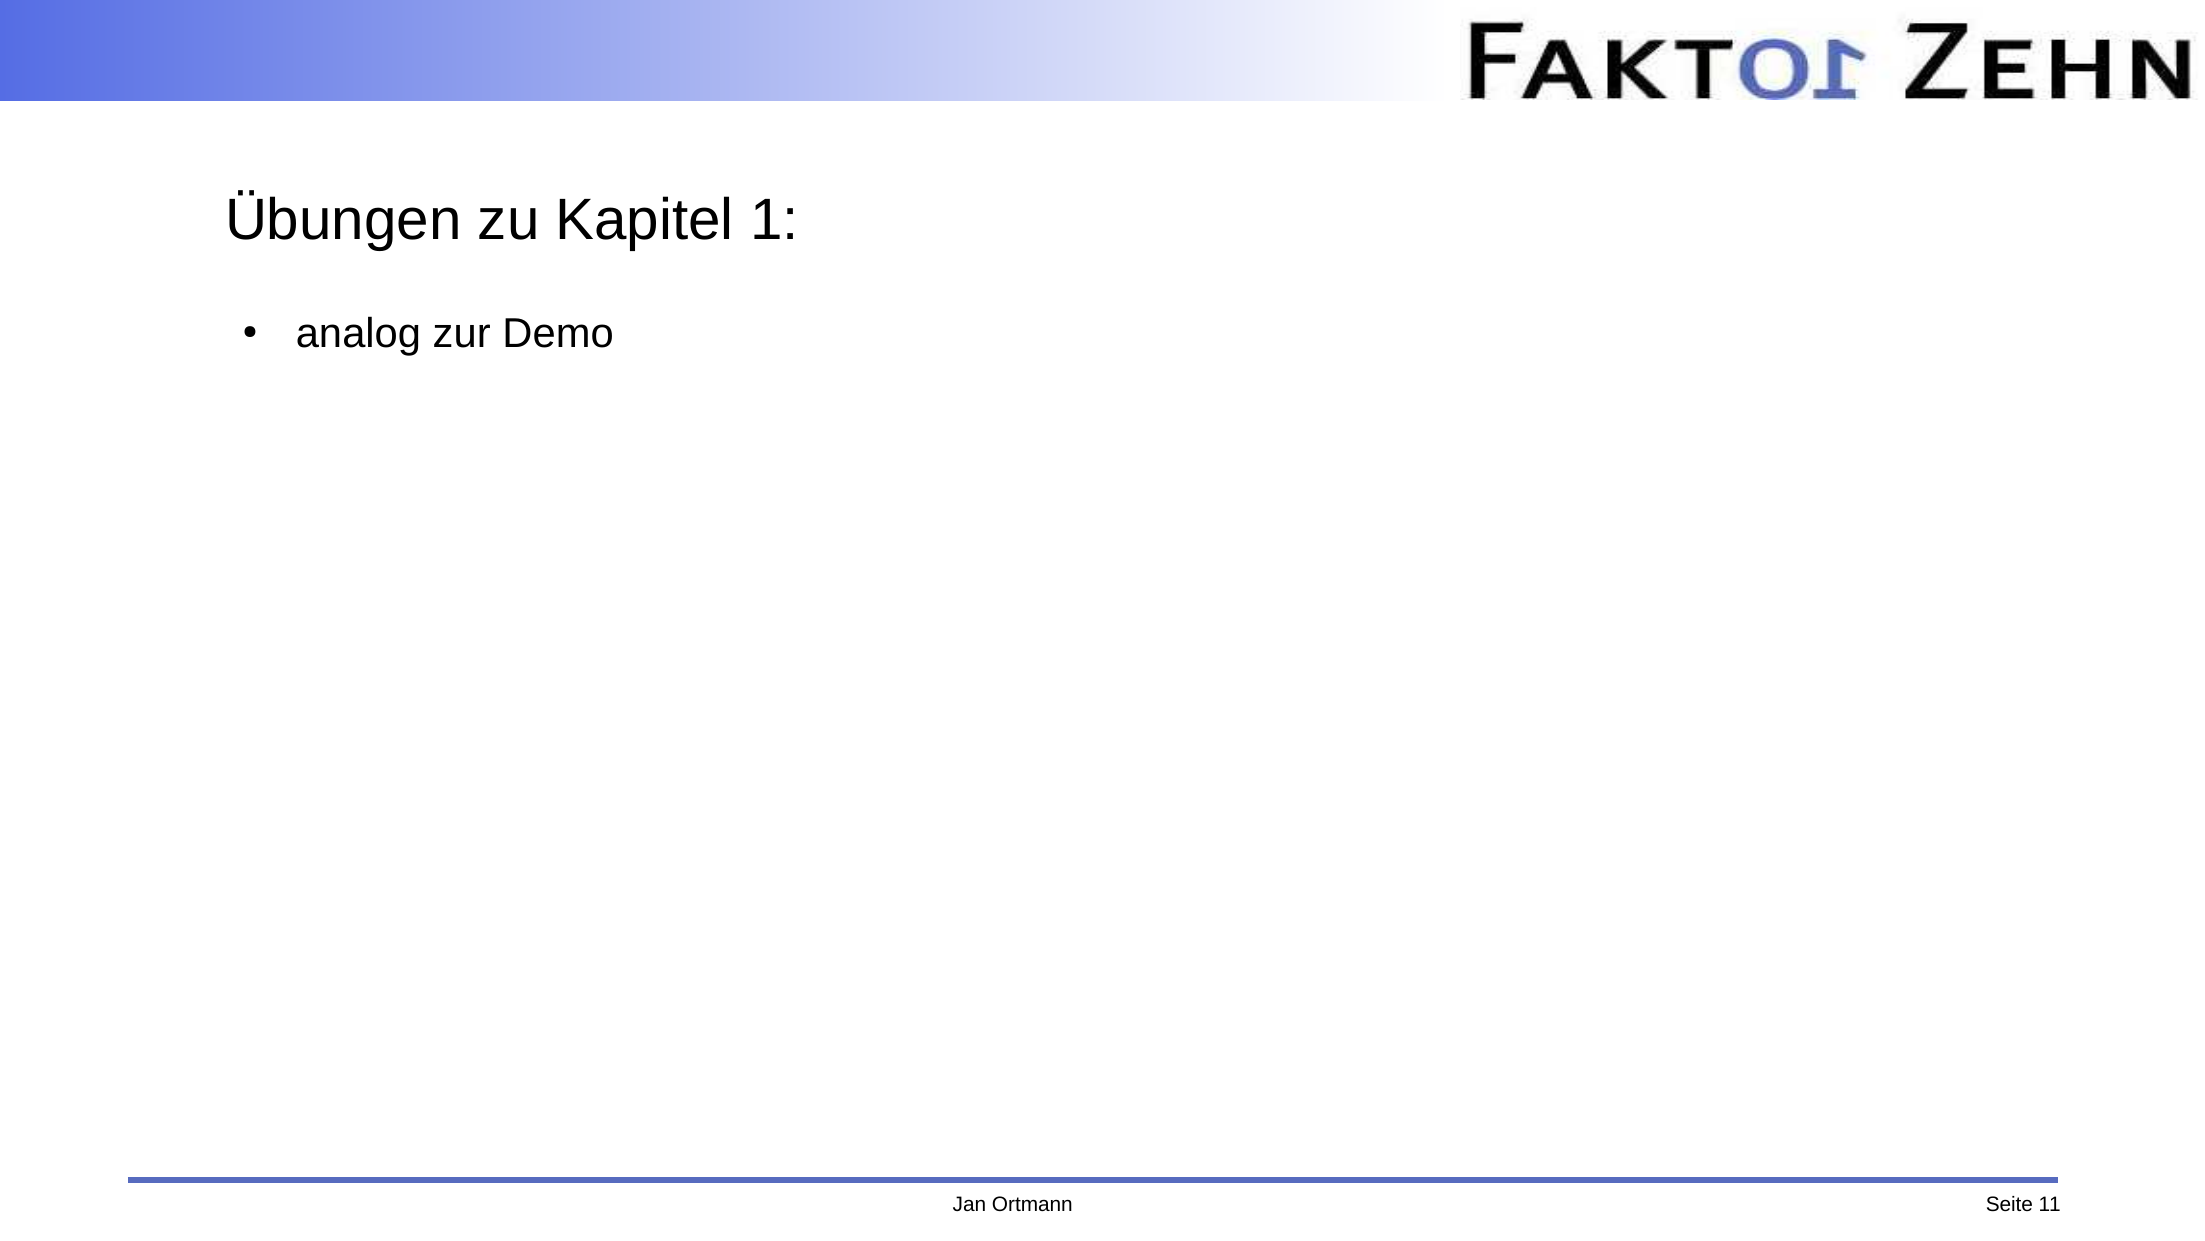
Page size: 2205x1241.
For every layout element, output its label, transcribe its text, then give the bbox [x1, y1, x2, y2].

list analog zur Demo [225, 310, 1981, 1078]
title Übungen zu Kapitel 1: [225, 142, 1981, 296]
picture [1460, 7, 2202, 100]
